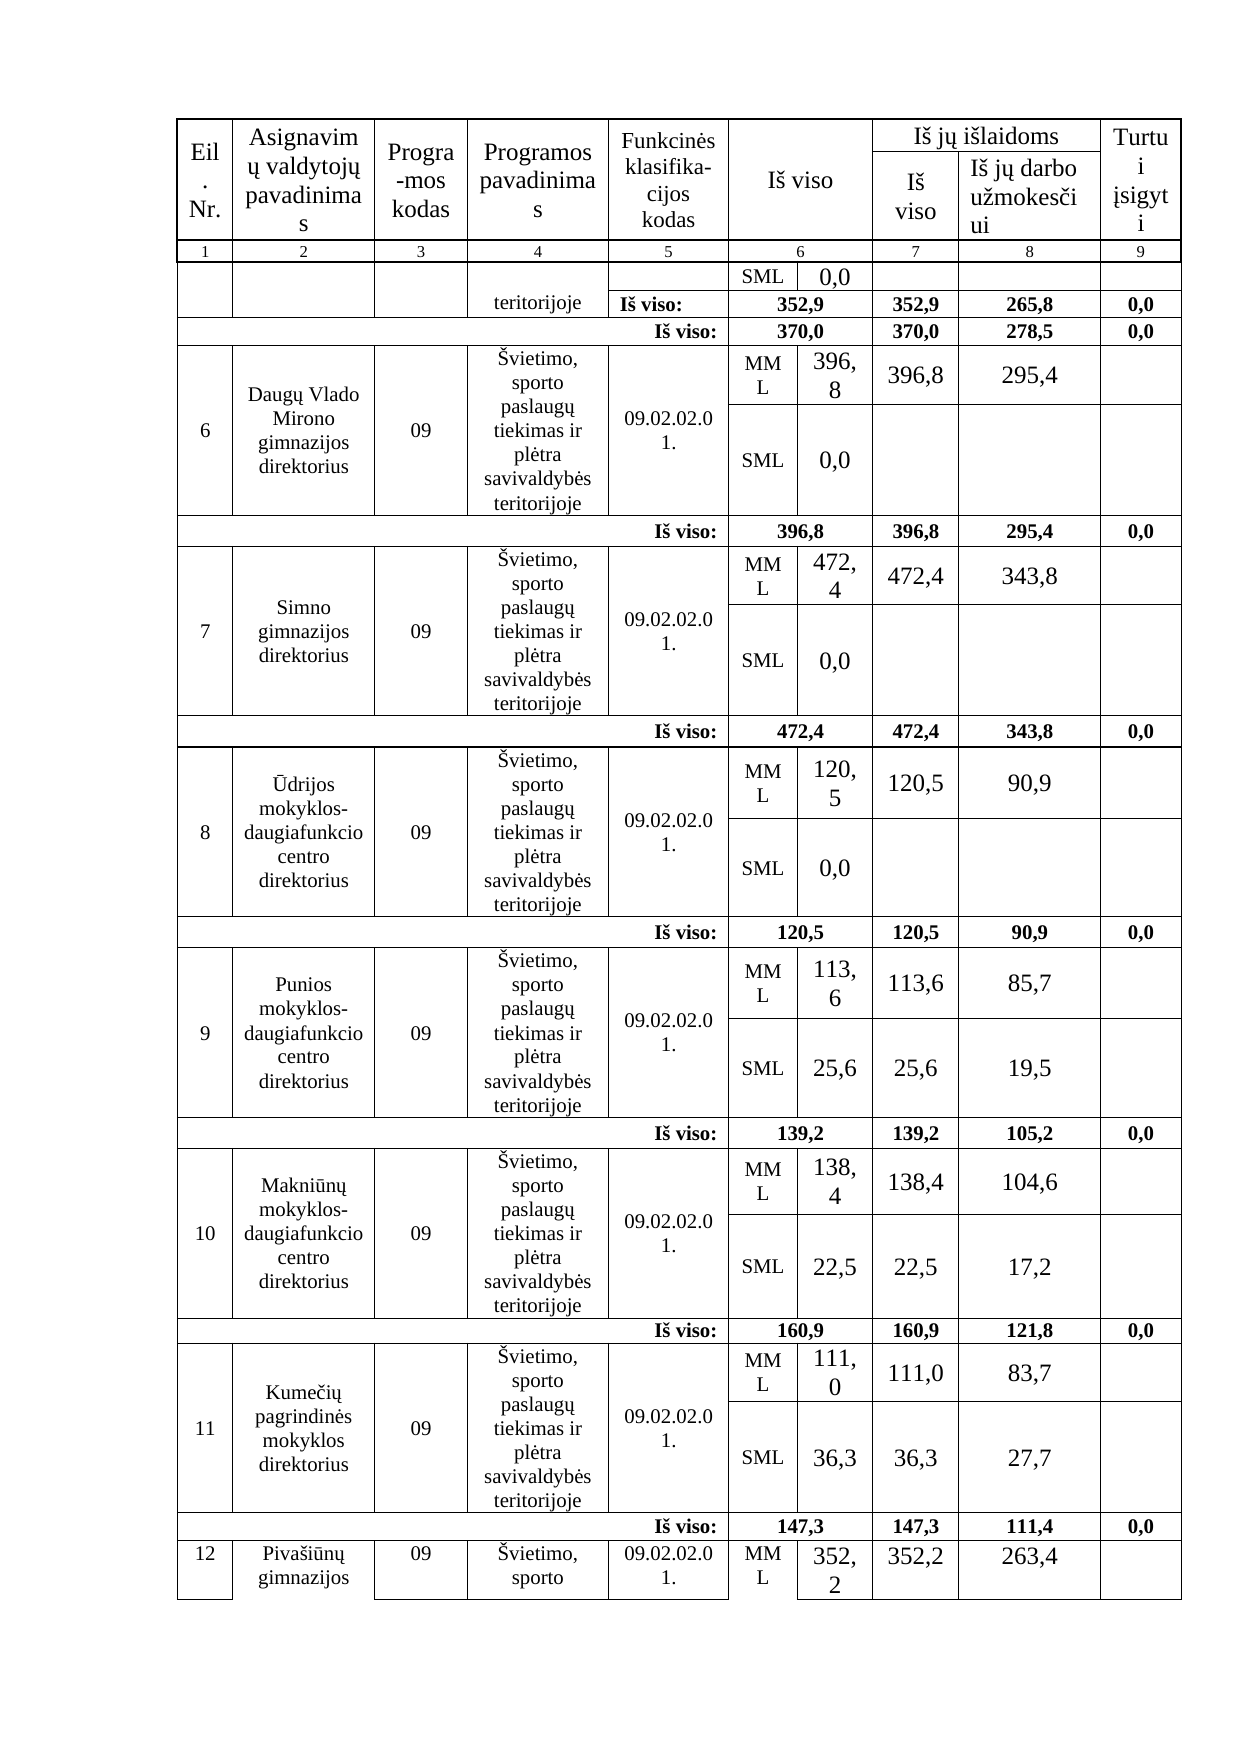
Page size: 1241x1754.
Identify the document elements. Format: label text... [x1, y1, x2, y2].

table_cell MML [729, 748, 797, 818]
table_cell 09.02.02.01. [609, 748, 728, 916]
table_cell 111,4 [959, 1513, 1100, 1540]
table_cell [873, 405, 958, 514]
table_cell Švietimo, sporto [468, 1541, 608, 1599]
table_cell 09 [375, 1149, 467, 1317]
table_cell Iš viso: [178, 516, 728, 546]
table_cell 09.02.02.01. [609, 1541, 728, 1599]
table_cell [873, 263, 958, 290]
table_cell 7 [178, 547, 232, 715]
table_cell 352,9 [729, 291, 872, 317]
table_cell 27,7 [959, 1402, 1100, 1512]
table_cell MML [729, 346, 797, 403]
table_cell 09 [375, 1344, 467, 1512]
table_cell Makniūnų mokyklos-daugiafunkcio centro direktorius [233, 1149, 374, 1317]
table_cell [1101, 948, 1181, 1017]
table_cell 278,5 [959, 318, 1100, 345]
table_cell 295,4 [959, 516, 1100, 546]
table_cell [1101, 748, 1181, 818]
table_cell [1101, 263, 1181, 290]
table_cell SML [729, 1215, 797, 1317]
table_cell 396,8 [873, 346, 958, 403]
table_cell [609, 263, 728, 290]
table_cell 8 [959, 241, 1100, 261]
table_cell 09.02.02.01. [609, 1149, 728, 1317]
table_cell 09.02.02.01. [609, 547, 728, 715]
table_cell 370,0 [873, 318, 958, 345]
table_cell 7 [873, 241, 958, 261]
table_cell [959, 605, 1100, 715]
table_cell SML [729, 263, 797, 290]
table_cell [959, 263, 1100, 290]
table_cell 111,0 [873, 1344, 958, 1401]
table_cell MML [729, 547, 797, 604]
table_cell 83,7 [959, 1344, 1100, 1401]
table_cell Kumečių pagrindinės mokyklos direktorius [233, 1344, 374, 1512]
table_cell 11 [178, 1344, 232, 1512]
table_cell 352,9 [873, 291, 958, 317]
table_cell Simno gimnazijos direktorius [233, 547, 374, 715]
table_cell Iš jų darbo užmokesčiui [959, 152, 1100, 239]
table_cell 120,5 [873, 917, 958, 947]
table_header Programos pavadinimas [468, 120, 608, 239]
table_cell 09 [375, 748, 467, 916]
table_cell Iš viso: [178, 917, 728, 947]
table_cell 352,2 [798, 1541, 872, 1599]
table_header Eil. Nr. [178, 120, 232, 239]
table_cell Daugų Vlado Mirono gimnazijos direktorius [233, 346, 374, 514]
table_cell 09.02.02.01. [609, 1344, 728, 1512]
table_cell 0,0 [1101, 1319, 1181, 1342]
table_cell 09.02.02.01. [609, 948, 728, 1117]
table_cell 0,0 [1101, 318, 1181, 345]
table_cell 105,2 [959, 1118, 1100, 1148]
table_cell 22,5 [798, 1215, 872, 1317]
table_cell Iš viso: [178, 716, 728, 746]
table_cell 90,9 [959, 917, 1100, 947]
table_cell 147,3 [729, 1513, 872, 1540]
table_cell 22,5 [873, 1215, 958, 1317]
table_cell 139,2 [729, 1118, 872, 1148]
table_cell Iš viso [873, 152, 958, 239]
table_cell Švietimo, sporto paslaugų tiekimas ir plėtra savivaldybės teritorijoje [468, 547, 608, 715]
table_cell 0,0 [798, 819, 872, 916]
table_cell [1101, 1344, 1181, 1401]
table_cell 160,9 [873, 1319, 958, 1342]
table_cell SML [729, 405, 797, 514]
table_cell [873, 819, 958, 916]
table_cell [233, 263, 374, 317]
table_cell 120,5 [798, 748, 872, 818]
table_cell 0,0 [1101, 516, 1181, 546]
table_cell 2 [233, 241, 374, 261]
table_cell 472,4 [873, 716, 958, 746]
table_cell Pivašiūnų gimnazijos [233, 1541, 374, 1599]
table_cell SML [729, 1019, 797, 1117]
table_cell 472,4 [729, 716, 872, 746]
table_cell Iš viso: [178, 1513, 728, 1540]
table_cell 09 [375, 948, 467, 1117]
table_cell teritorijoje [468, 263, 608, 317]
table_cell Švietimo, sporto paslaugų tiekimas ir plėtra savivaldybės teritorijoje [468, 1344, 608, 1512]
table_cell 4 [468, 241, 608, 261]
table_cell 343,8 [959, 547, 1100, 604]
table_cell 09 [375, 1541, 467, 1599]
table_cell [1101, 547, 1181, 604]
table_cell Švietimo, sporto paslaugų tiekimas ir plėtra savivaldybės teritorijoje [468, 346, 608, 514]
table_cell 147,3 [873, 1513, 958, 1540]
table_cell 0,0 [1101, 917, 1181, 947]
table_cell 139,2 [873, 1118, 958, 1148]
table_cell Švietimo, sporto paslaugų tiekimas ir plėtra savivaldybės teritorijoje [468, 748, 608, 916]
table_header Funkcinės klasifika-cijos kodas [609, 120, 728, 239]
table_cell 343,8 [959, 716, 1100, 746]
table_cell 09.02.02.01. [609, 346, 728, 514]
table_cell [959, 819, 1100, 916]
table_cell Iš viso: [609, 291, 728, 317]
table_cell SML [729, 819, 797, 916]
table_cell 9 [1101, 241, 1180, 261]
table_cell SML [729, 605, 797, 715]
table_cell 113,6 [798, 948, 872, 1017]
table_cell Ūdrijos mokyklos-daugiafunkcio centro direktorius [233, 748, 374, 916]
table_header Asignavimų valdytojų pavadinimas [233, 120, 374, 239]
table_cell 0,0 [1101, 716, 1181, 746]
table_cell 113,6 [873, 948, 958, 1017]
table_header Progra-mos kodas [375, 120, 467, 239]
table_cell 370,0 [729, 318, 872, 345]
table_cell 138,4 [873, 1149, 958, 1213]
table_cell 0,0 [798, 405, 872, 514]
table_cell 25,6 [798, 1019, 872, 1117]
table_cell [1101, 605, 1181, 715]
table_cell 10 [178, 1149, 232, 1317]
table_cell 6 [178, 346, 232, 514]
table_cell Iš viso: [178, 1118, 728, 1148]
table_cell 5 [609, 241, 728, 261]
table_cell 352,2 [873, 1541, 958, 1599]
table_cell [1101, 819, 1181, 916]
table_cell 19,5 [959, 1019, 1100, 1117]
table_cell 472,4 [873, 547, 958, 604]
table_cell MML [729, 1541, 797, 1599]
table_cell MML [729, 1344, 797, 1401]
table_cell Iš viso: [178, 1319, 728, 1342]
table_cell Punios mokyklos-daugiafunkcio centro direktorius [233, 948, 374, 1117]
table_cell 265,8 [959, 291, 1100, 317]
table_cell [959, 405, 1100, 514]
table_cell [1101, 405, 1181, 514]
table_cell 160,9 [729, 1319, 872, 1342]
table_cell 472,4 [798, 547, 872, 604]
table_cell 263,4 [959, 1541, 1100, 1599]
table_header Iš jų išlaidoms [873, 120, 1100, 151]
table_cell 104,6 [959, 1149, 1100, 1213]
table_cell 25,6 [873, 1019, 958, 1117]
table_cell MML [729, 948, 797, 1017]
table_cell SML [729, 1402, 797, 1512]
table_cell [1101, 1149, 1181, 1213]
table_header Turtui įsigyti [1101, 120, 1180, 239]
table_cell 120,5 [729, 917, 872, 947]
table_cell 295,4 [959, 346, 1100, 403]
table_cell 09 [375, 547, 467, 715]
table_cell 8 [178, 748, 232, 916]
table_cell 121,8 [959, 1319, 1100, 1342]
table_cell [178, 263, 232, 317]
table_cell [1101, 1541, 1181, 1599]
table_cell [1101, 1402, 1181, 1512]
table_cell [1101, 1215, 1181, 1317]
table_cell 9 [178, 948, 232, 1117]
table_cell Švietimo, sporto paslaugų tiekimas ir plėtra savivaldybės teritorijoje [468, 948, 608, 1117]
table_cell 0,0 [1101, 1118, 1181, 1148]
table_cell 0,0 [798, 605, 872, 715]
table_cell 396,8 [873, 516, 958, 546]
table_cell 396,8 [798, 346, 872, 403]
table_cell [1101, 1019, 1181, 1117]
table_cell 111,0 [798, 1344, 872, 1401]
table_cell 138,4 [798, 1149, 872, 1213]
table_cell [1101, 346, 1181, 403]
table_cell 0,0 [1101, 291, 1181, 317]
table_cell 0,0 [1101, 1513, 1181, 1540]
table_cell 09 [375, 346, 467, 514]
table_cell 396,8 [729, 516, 872, 546]
table_cell Švietimo, sporto paslaugų tiekimas ir plėtra savivaldybės teritorijoje [468, 1149, 608, 1317]
table_cell 85,7 [959, 948, 1100, 1017]
table_cell 90,9 [959, 748, 1100, 818]
table_cell 12 [178, 1541, 232, 1599]
table_cell [375, 263, 467, 317]
table_cell MML [729, 1149, 797, 1213]
table_cell 0,0 [798, 263, 872, 290]
table_cell 120,5 [873, 748, 958, 818]
table_cell Iš viso: [178, 318, 728, 345]
table_cell 36,3 [873, 1402, 958, 1512]
table_cell 6 [729, 241, 872, 261]
table_cell 3 [375, 241, 467, 261]
table_cell [873, 605, 958, 715]
table_cell 1 [178, 241, 232, 261]
table_header Iš viso [729, 120, 872, 239]
table_cell 36,3 [798, 1402, 872, 1512]
table_cell 17,2 [959, 1215, 1100, 1317]
